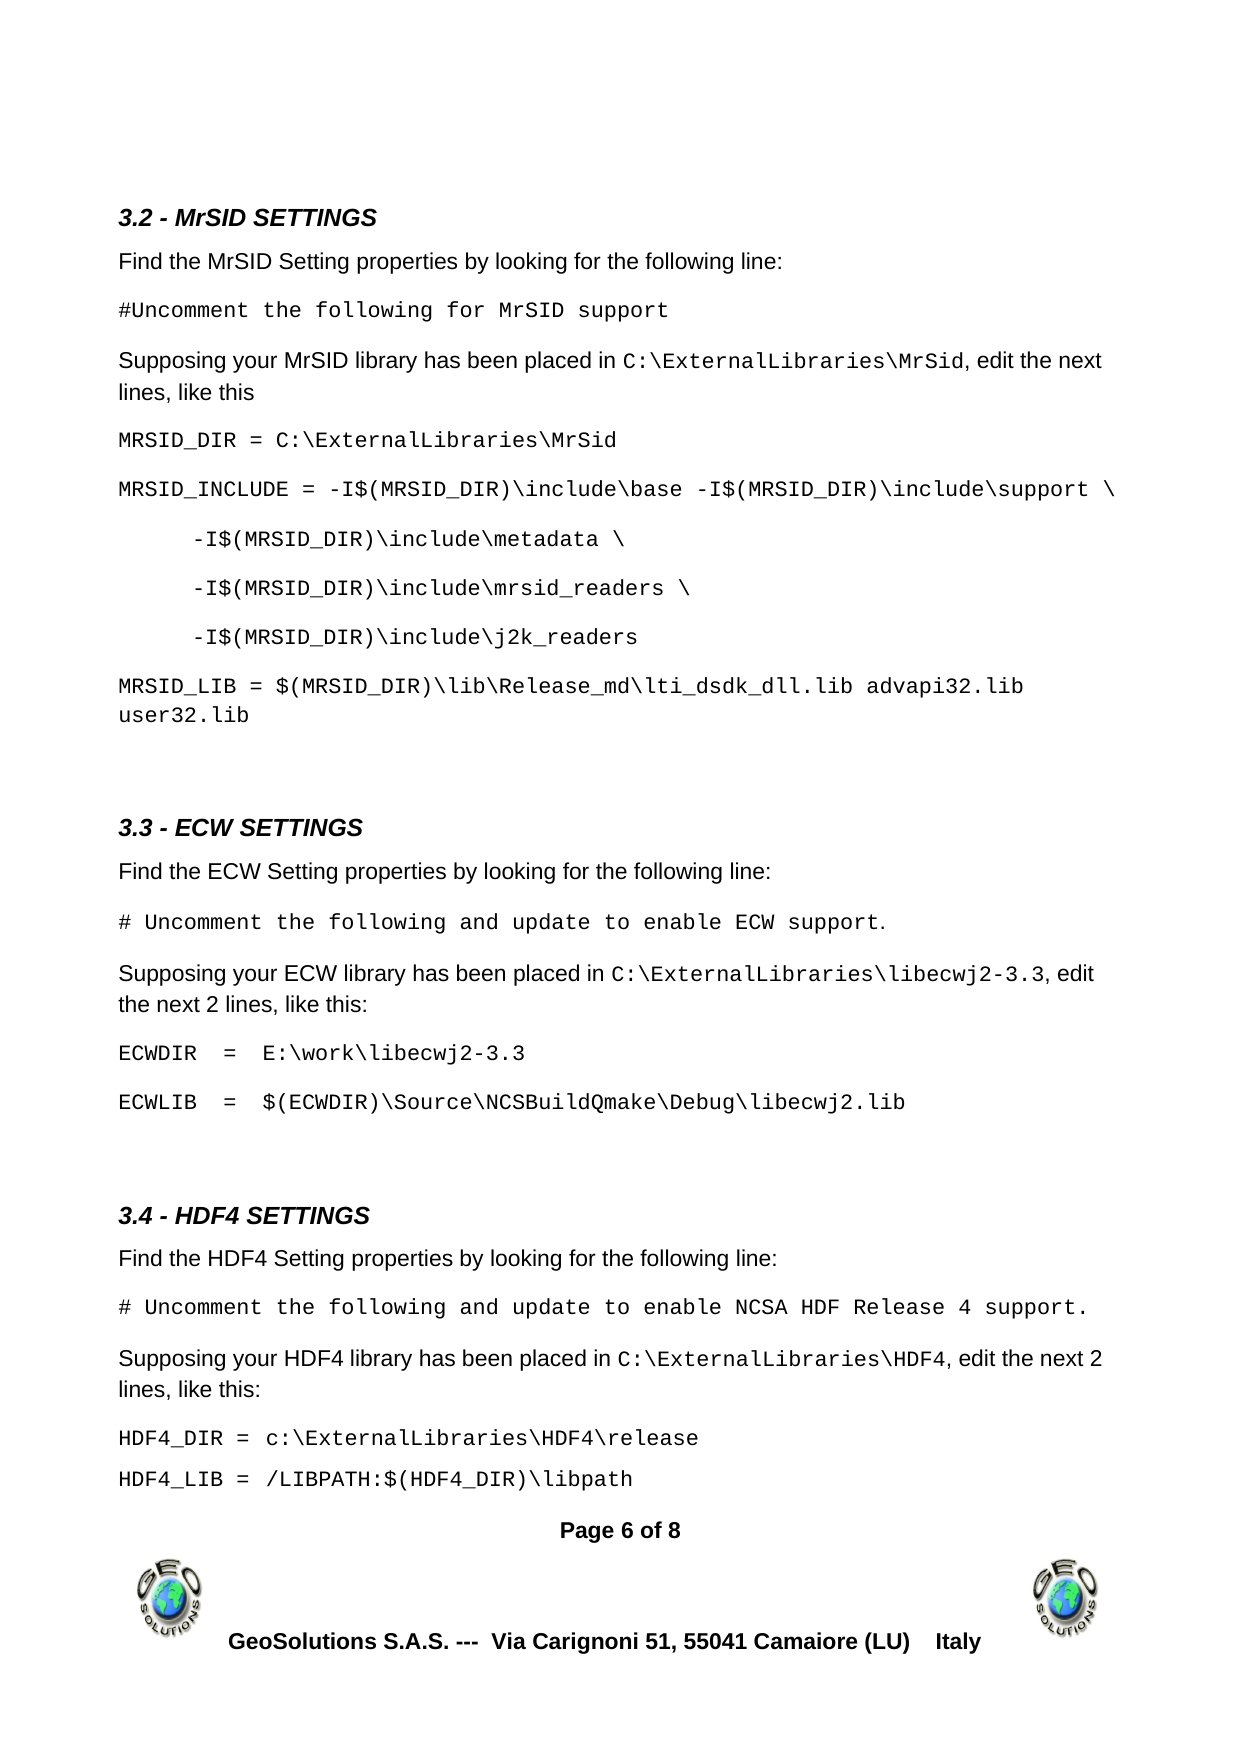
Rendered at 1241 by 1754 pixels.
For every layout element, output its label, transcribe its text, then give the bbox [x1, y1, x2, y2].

text Find the HDF4 Setting properties by looking for the following line: [118, 1246, 1122, 1272]
text Supposing your HDF4 library has been placed in C:\ExternalLibraries\HDF4, edit the next 2 lines, like this: [118, 1346, 1122, 1402]
subtitle 3.2 - MrSID SETTINGS [118, 204, 1122, 232]
text HDF4_DIR = c:\ExternalLibraries\HDF4\release [118, 1427, 1122, 1452]
subtitle 3.4 - HDF4 SETTINGS [118, 1202, 1122, 1229]
picture [134, 1552, 205, 1641]
text ECWLIB = $(ECWDIR)\Source\NCSBuildQmake\Debug\libecwj2.lib [118, 1092, 1122, 1116]
subtitle 3.3 - ECW SETTINGS [118, 814, 1122, 842]
text ECWDIR = E:\work\libecwj2-3.3 [118, 1042, 1122, 1067]
text Supposing your ECW library has been placed in C:\ExternalLibraries\libecwj2-3.3, edit the next 2 lines, like this: [118, 961, 1122, 1018]
text # Uncomment the following and update to enable ECW support. [118, 909, 1122, 936]
text -I$(MRSID_DIR)\include\mrsid_readers \ [118, 577, 1122, 602]
text MRSID_INCLUDE = -I$(MRSID_DIR)\include\base -I$(MRSID_DIR)\include\support \ [118, 479, 1122, 503]
text Supposing your MrSID library has been placed in C:\ExternalLibraries\MrSid, edit the next lines, like this [118, 348, 1122, 405]
text #Uncomment the following for MrSID support [118, 299, 1122, 324]
text Find the ECW Setting properties by looking for the following line: [118, 859, 1122, 884]
picture [1030, 1552, 1101, 1641]
text -I$(MRSID_DIR)\include\j2k_readers [118, 626, 1122, 651]
text MRSID_DIR = C:\ExternalLibraries\MrSid [118, 429, 1122, 454]
text # Uncomment the following and update to enable NCSA HDF Release 4 support. [118, 1296, 1122, 1321]
text -I$(MRSID_DIR)\include\metadata \ [118, 528, 1122, 553]
text MRSID_LIB = $(MRSID_DIR)\lib\Release_md\lti_dsdk_dll.lib advapi32.lib user32.lib [118, 676, 1122, 729]
text Find the MrSID Setting properties by looking for the following line: [118, 249, 1122, 274]
text HDF4_LIB = /LIBPATH:$(HDF4_DIR)\libpath [118, 1468, 1122, 1492]
